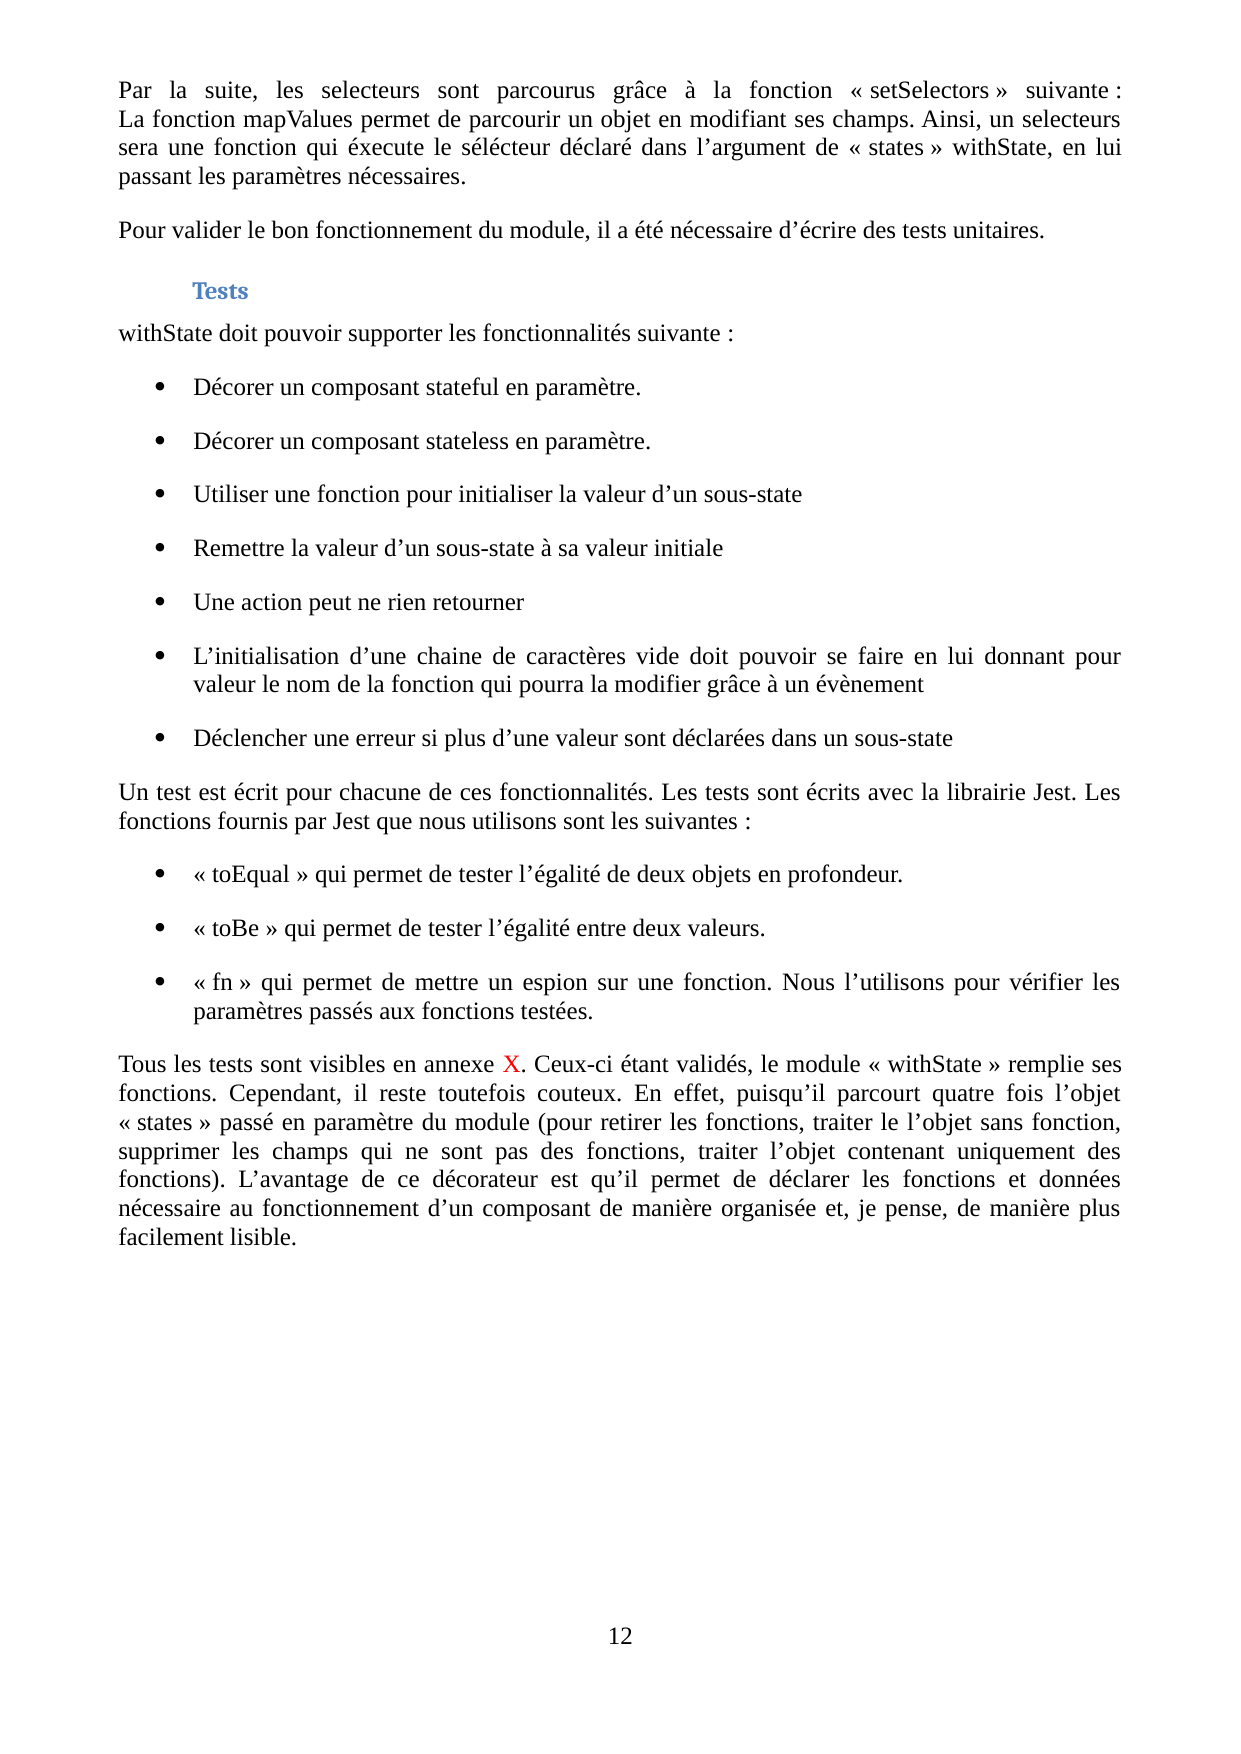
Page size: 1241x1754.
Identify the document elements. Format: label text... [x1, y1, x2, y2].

text withState doit pouvoir supporter les fonctionnalités suivante : [118, 318, 1122, 347]
list « toBe » qui permet de tester l’égalité entre deux valeurs. [156, 913, 1122, 942]
list « fn » qui permet de mettre un espion sur une fonction. Nous l’utilisons pour vérifier les paramètres passés aux fonctions testées. [156, 967, 1122, 1024]
list Déclencher une erreur si plus d’une valeur sont déclarées dans un sous-state [156, 723, 1122, 752]
list Utiliser une fonction pour initialiser la valeur d’un sous-state [156, 479, 1122, 508]
subtitle Tests [192, 277, 1122, 306]
text Pour valider le bon fonctionnement du module, il a été nécessaire d’écrire des tests unitaires. [118, 215, 1122, 244]
text Par la suite, les selecteurs sont parcourus grâce à la fonction « setSelectors » suivante : La fonction mapValues permet de parcourir un objet en modifiant ses champs. Ainsi, un selecteurs sera une fonction qui éxecute le sélécteur déclaré dans l’argument de « states » withState, en lui passant les paramètres nécessaires. [118, 75, 1122, 190]
list Remettre la valeur d’un sous-state à sa valeur initiale [156, 533, 1122, 562]
list L’initialisation d’une chaine de caractères vide doit pouvoir se faire en lui donnant pour valeur le nom de la fonction qui pourra la modifier grâce à un évènement [156, 641, 1122, 698]
list Décorer un composant stateful en paramètre. [156, 372, 1122, 401]
list « toEqual » qui permet de tester l’égalité de deux objets en profondeur. [156, 859, 1122, 888]
text Un test est écrit pour chacune de ces fonctionnalités. Les tests sont écrits avec la librairie Jest. Les fonctions fournis par Jest que nous utilisons sont les suivantes : [118, 777, 1122, 834]
list Une action peut ne rien retourner [156, 587, 1122, 616]
text Tous les tests sont visibles en annexe X. Ceux-ci étant validés, le module « withState » remplie ses fonctions. Cependant, il reste toutefois couteux. En effet, puisqu’il parcourt quatre fois l’objet « states » passé en paramètre du module (pour retirer les fonctions, traiter le l’objet sans fonction, supprimer les champs qui ne sont pas des fonctions, traiter l’objet contenant uniquement des fonctions). L’avantage de ce décorateur est qu’il permet de déclarer les fonctions et données nécessaire au fonctionnement d’un composant de manière organisée et, je pense, de manière plus facilement lisible. [118, 1049, 1122, 1251]
list Décorer un composant stateless en paramètre. [156, 426, 1122, 454]
